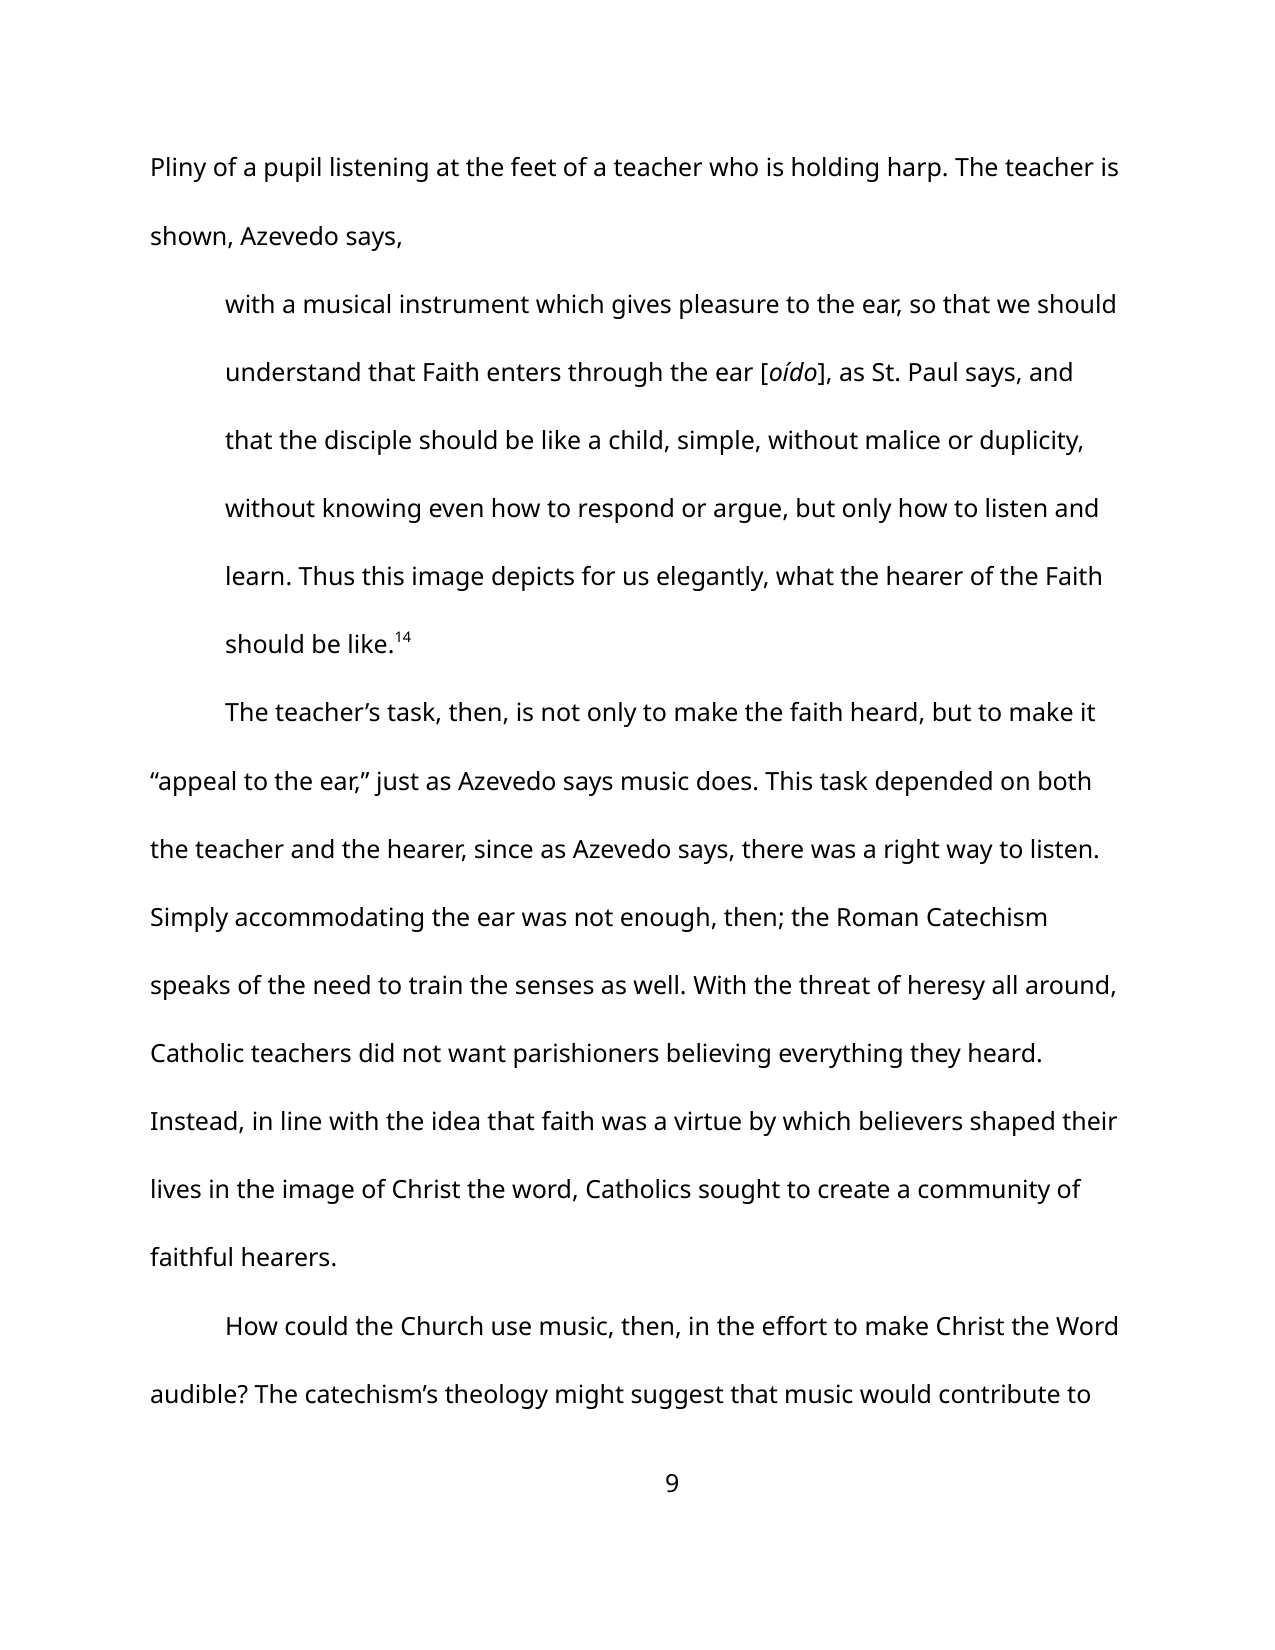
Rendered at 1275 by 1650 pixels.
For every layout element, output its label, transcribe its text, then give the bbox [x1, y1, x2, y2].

text Pliny of a pupil listening at the feet of a teacher who is holding harp. The teacher is shown, Azevedo says, [150, 150, 1125, 252]
text How could the Church use music, then, in the effort to make Christ the Word audible? The catechism’s theology might suggest that music would contribute to [150, 1308, 1125, 1410]
text The teacher’s task, then, is not only to make the faith heard, but to make it “appeal to the ear,” just as Azevedo says music does. This task depended on both the teacher and the hearer, since as Azevedo says, there was a right way to listen. Simply accommodating the ear was not enough, then; the Roman Catechism speaks of the need to train the senses as well. With the threat of heresy all around, Catholic teachers did not want parishioners believing everything they heard. Instead, in line with the idea that faith was a virtue by which believers shaped their lives in the image of Christ the word, Catholics sought to create a community of faithful hearers. [150, 695, 1125, 1274]
text with a musical instrument which gives pleasure to the ear, so that we should understand that Faith enters through the ear [oído], as St. Paul says, and that the disciple should be like a child, simple, without malice or duplicity, without knowing even how to respond or argue, but only how to listen and learn. Thus this image depicts for us elegantly, what the hearer of the Faith should be like. [225, 286, 1125, 661]
